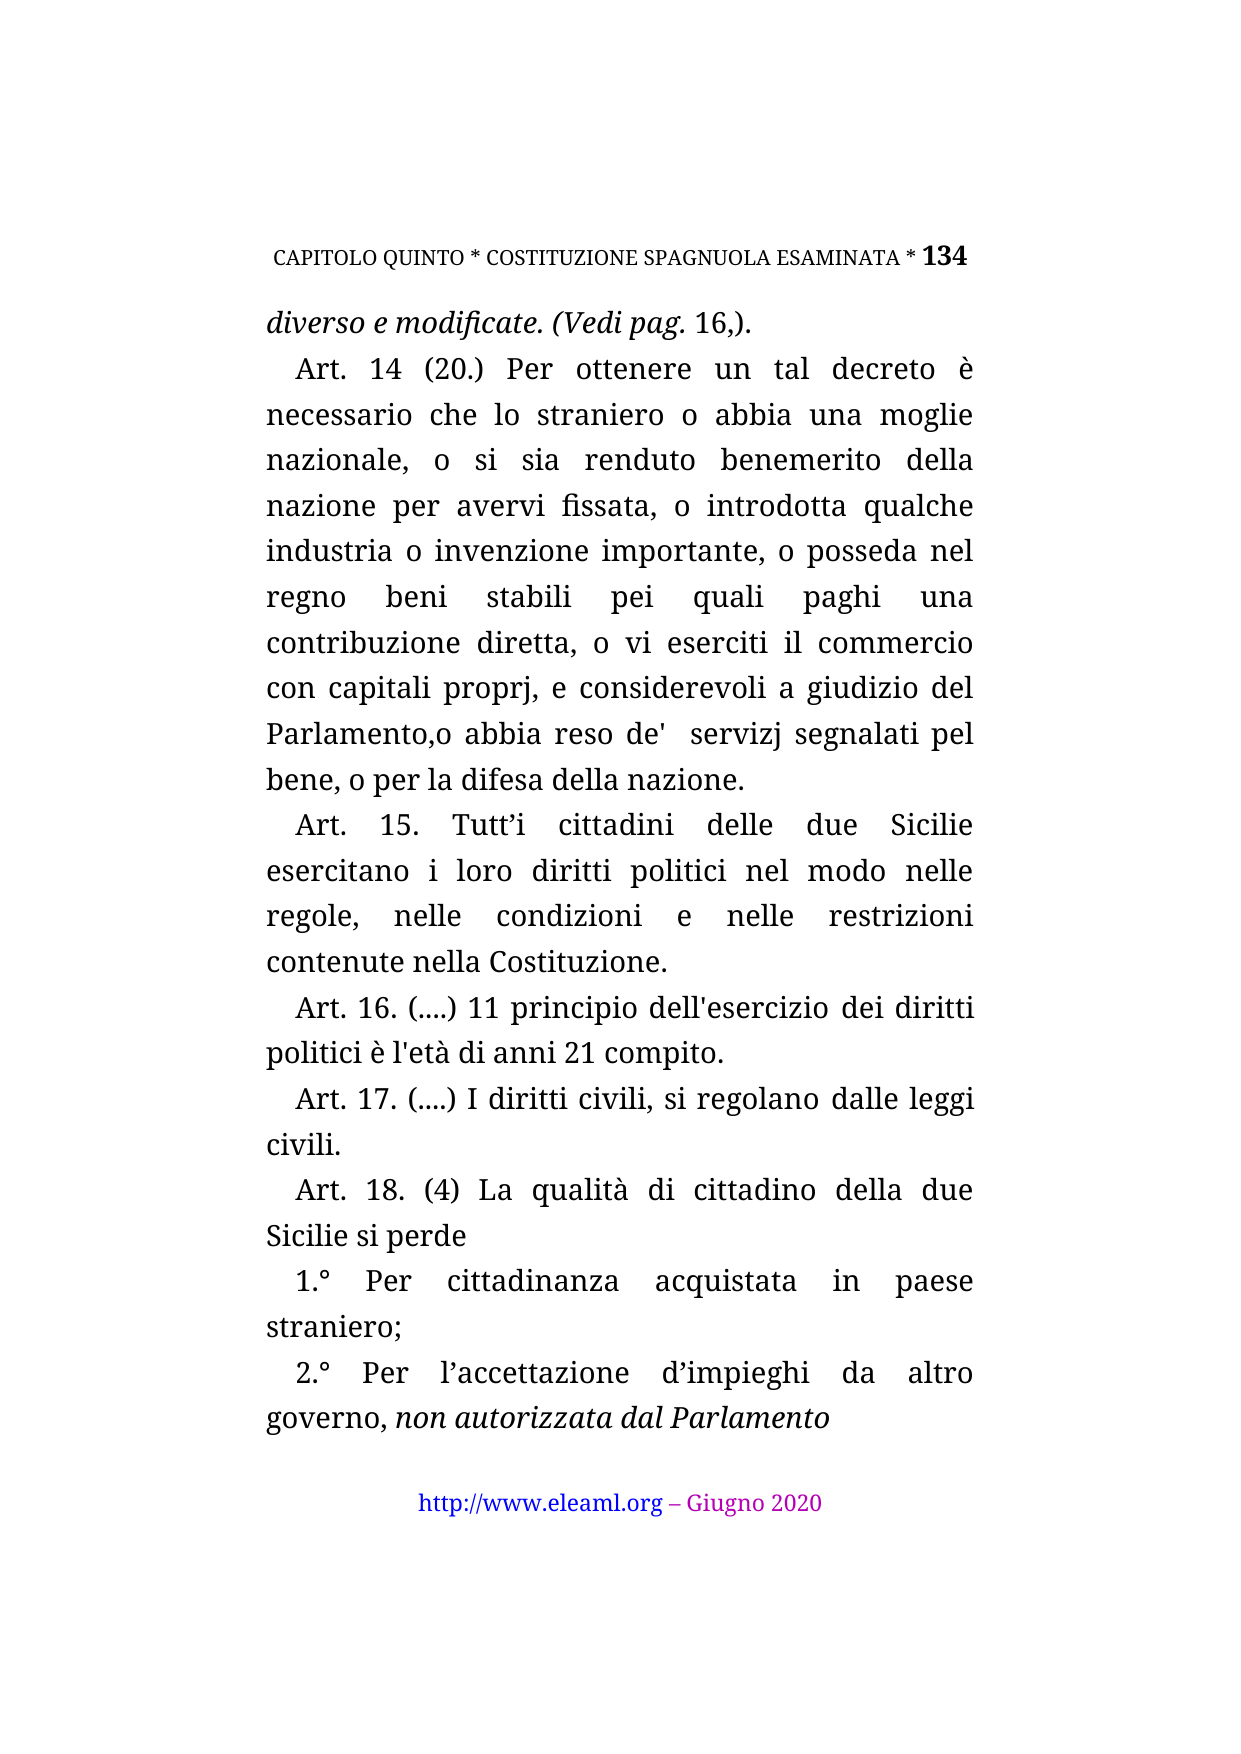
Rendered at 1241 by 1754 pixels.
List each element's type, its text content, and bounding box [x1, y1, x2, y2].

text Art. 16. (....) 11 principio dell'esercizio dei diritti politici è l'età di anni 21 compito. [266, 987, 974, 1072]
text Art. 18. (4) La qualità di cittadino della due Sicilie si perde [266, 1169, 974, 1255]
text Art. 17. (....) I diritti civili, si regolano dalle leggi civili. [266, 1078, 974, 1163]
text 1.° Per cittadinanza acquistata in paese straniero; [266, 1261, 974, 1346]
text Art. 14 (20.) Per ottenere un tal decreto è necessario che lo straniero o abbia una moglie nazionale, o si sia renduto benemerito della nazione per avervi fissata, o introdotta qualche industria o invenzione importante, o posseda nel regno beni stabili pei quali paghi una contribuzione diretta, o vi eserciti il commercio con capitali proprj, e considerevoli a giudizio del Parlamento,o abbia reso de' servizj segnalati pel bene, o per la difesa della nazione. [266, 348, 974, 798]
text 2.° Per l’accettazione d’impieghi da altro governo, non autorizzata dal Parlamento [266, 1352, 974, 1437]
text Art. 15. Tutt’i cittadini delle due Sicilie esercitano i loro diritti politici nel modo nelle regole, nelle condizioni e nelle restrizioni contenute nella Costituzione. [266, 804, 974, 981]
text diverso e modificate. (Vedi pag. 16,). [266, 303, 974, 342]
